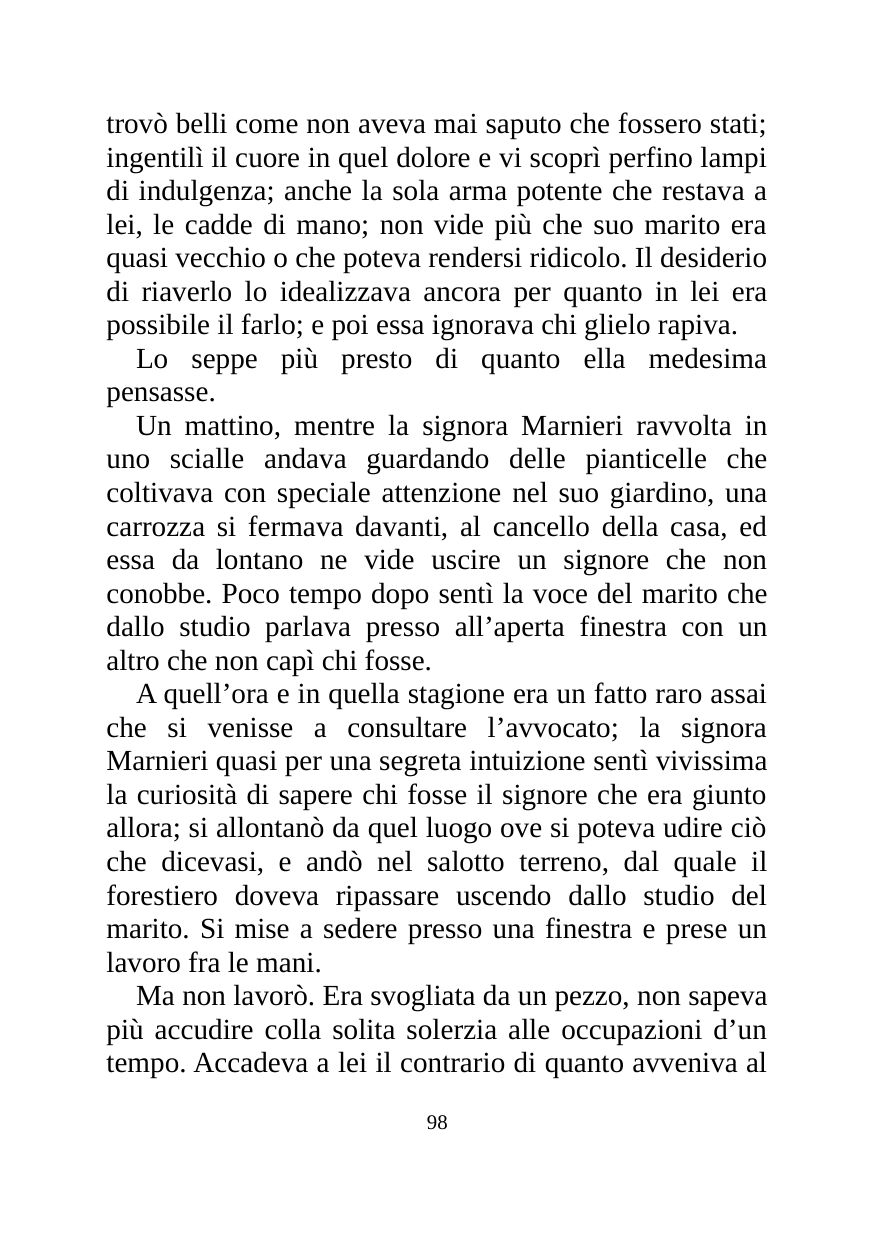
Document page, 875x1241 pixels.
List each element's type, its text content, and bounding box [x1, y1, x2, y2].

text Un mattino, mentre la signora Marnieri ravvolta in uno scialle andava guardando delle pianticelle che coltivava con speciale attenzione nel suo giardino, una carrozza si fermava davanti, al cancello della casa, ed essa da lontano ne vide uscire un signore che non conobbe. Poco tempo dopo sentì la voce del marito che dallo studio parlava presso all’aperta finestra con un altro che non capì chi fosse. [106, 408, 768, 676]
text A quell’ora e in quella stagione era un fatto raro assai che si venisse a consultare l’avvocato; la signora Marnieri quasi per una segreta intuizione sentì vivissima la curiosità di sapere chi fosse il signore che era giunto allora; si allontanò da quel luogo ove si poteva udire ciò che dicevasi, e andò nel salotto terreno, dal quale il forestiero doveva ripassare uscendo dallo studio del marito. Si mise a sedere presso una finestra e prese un lavoro fra le mani. [106, 676, 768, 978]
text trovò belli come non aveva mai saputo che fossero stati; ingentilì il cuore in quel dolore e vi scoprì perfino lampi di indulgenza; anche la sola arma potente che restava a lei, le cadde di mano; non vide più che suo marito era quasi vecchio o che poteva rendersi ridicolo. Il desiderio di riaverlo lo idealizzava ancora per quanto in lei era possibile il farlo; e poi essa ignorava chi glielo rapiva. [106, 106, 768, 341]
text Lo seppe più presto di quanto ella medesima pensasse. [106, 341, 768, 408]
text Ma non lavorò. Era svogliata da un pezzo, non sapeva più accudire colla solita solerzia alle occupazioni d’un tempo. Accadeva a lei il contrario di quanto avveniva al [106, 978, 768, 1079]
